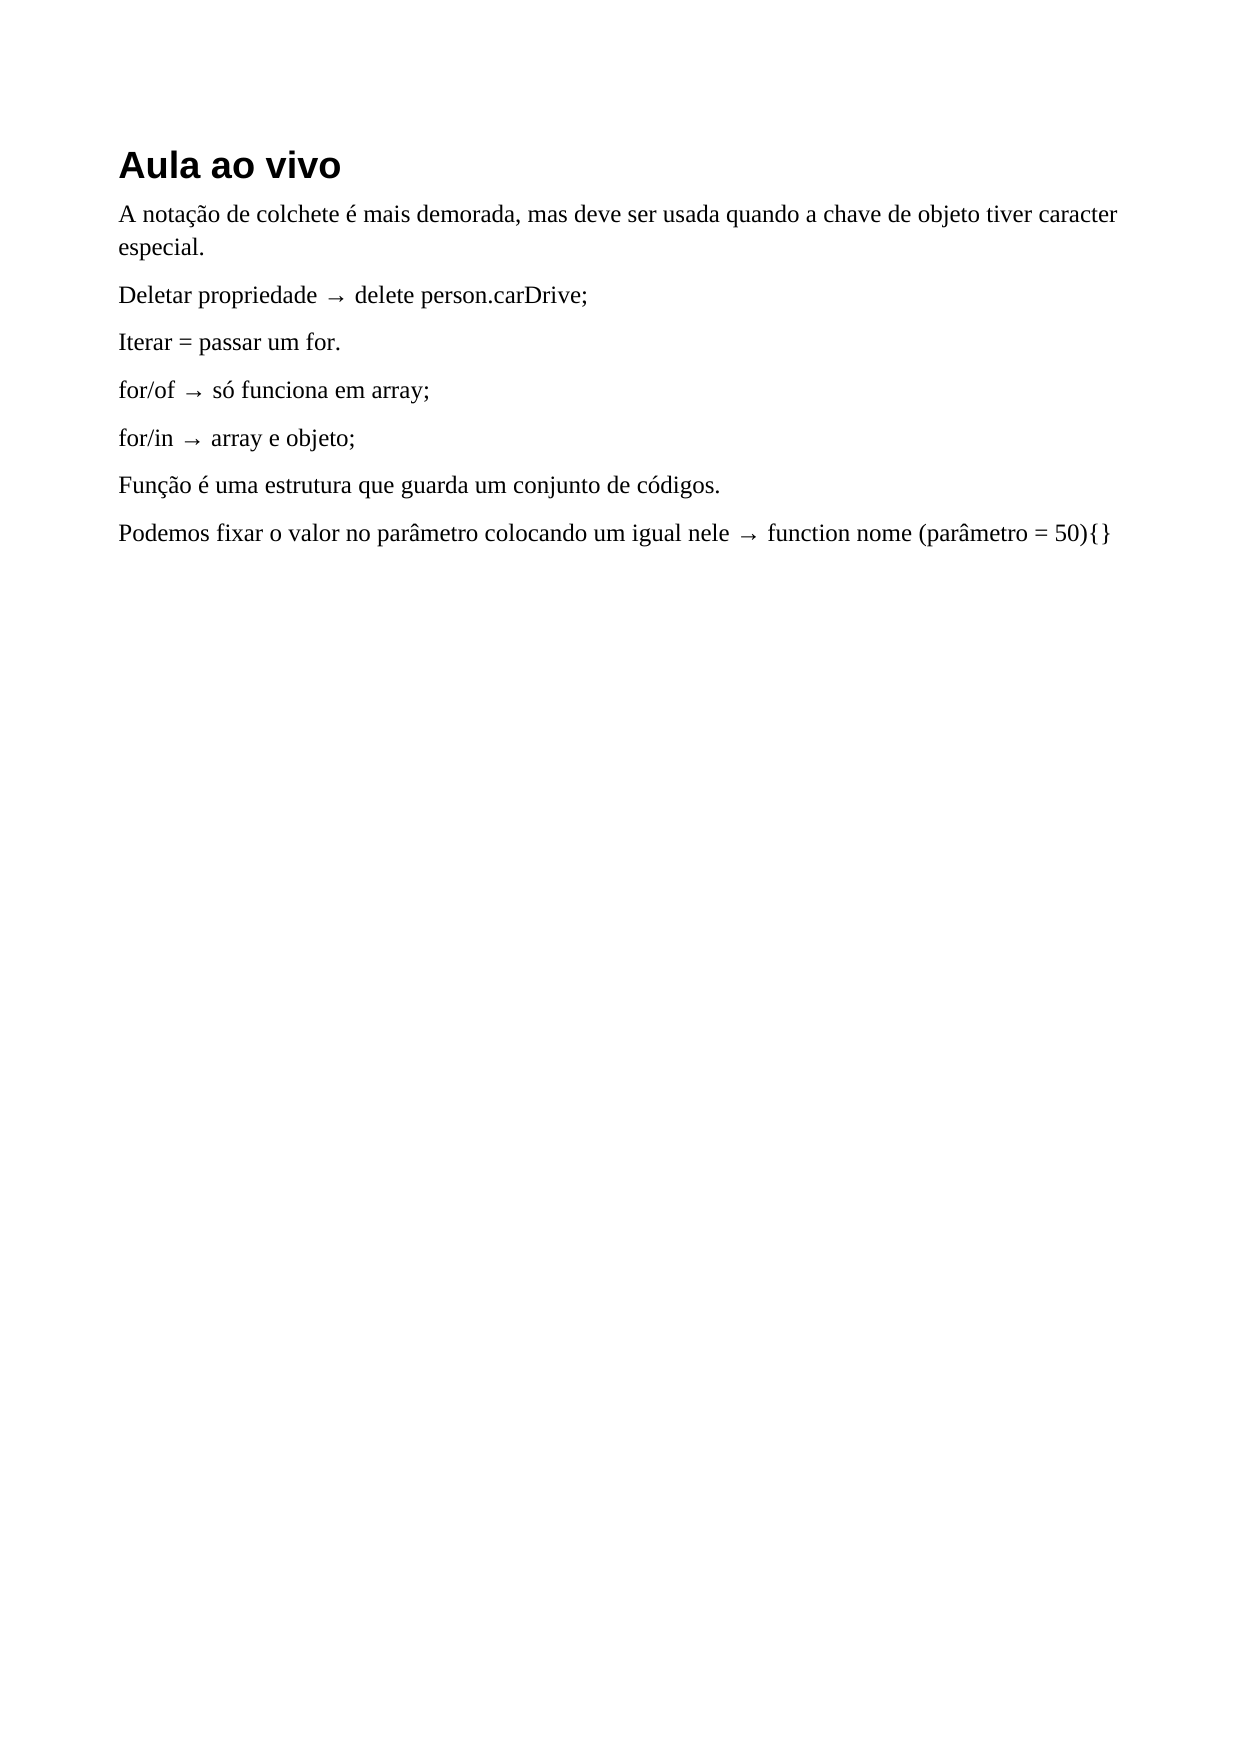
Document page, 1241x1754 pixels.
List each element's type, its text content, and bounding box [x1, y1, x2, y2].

text Podemos fixar o valor no parâmetro colocando um igual nele → function nome (parâmetro = 50){} [118, 518, 1122, 547]
text Iterar = passar um for. [118, 327, 1122, 356]
text Função é uma estrutura que guarda um conjunto de códigos. [118, 470, 1122, 499]
subtitle Aula ao vivo [118, 143, 1122, 187]
text for/of → só funciona em array; [118, 375, 1122, 404]
text for/in → array e objeto; [118, 423, 1122, 451]
text Deletar propriedade → delete person.carDrive; [118, 280, 1122, 309]
text A notação de colchete é mais demorada, mas deve ser usada quando a chave de objeto tiver caracter especial. [118, 199, 1122, 261]
